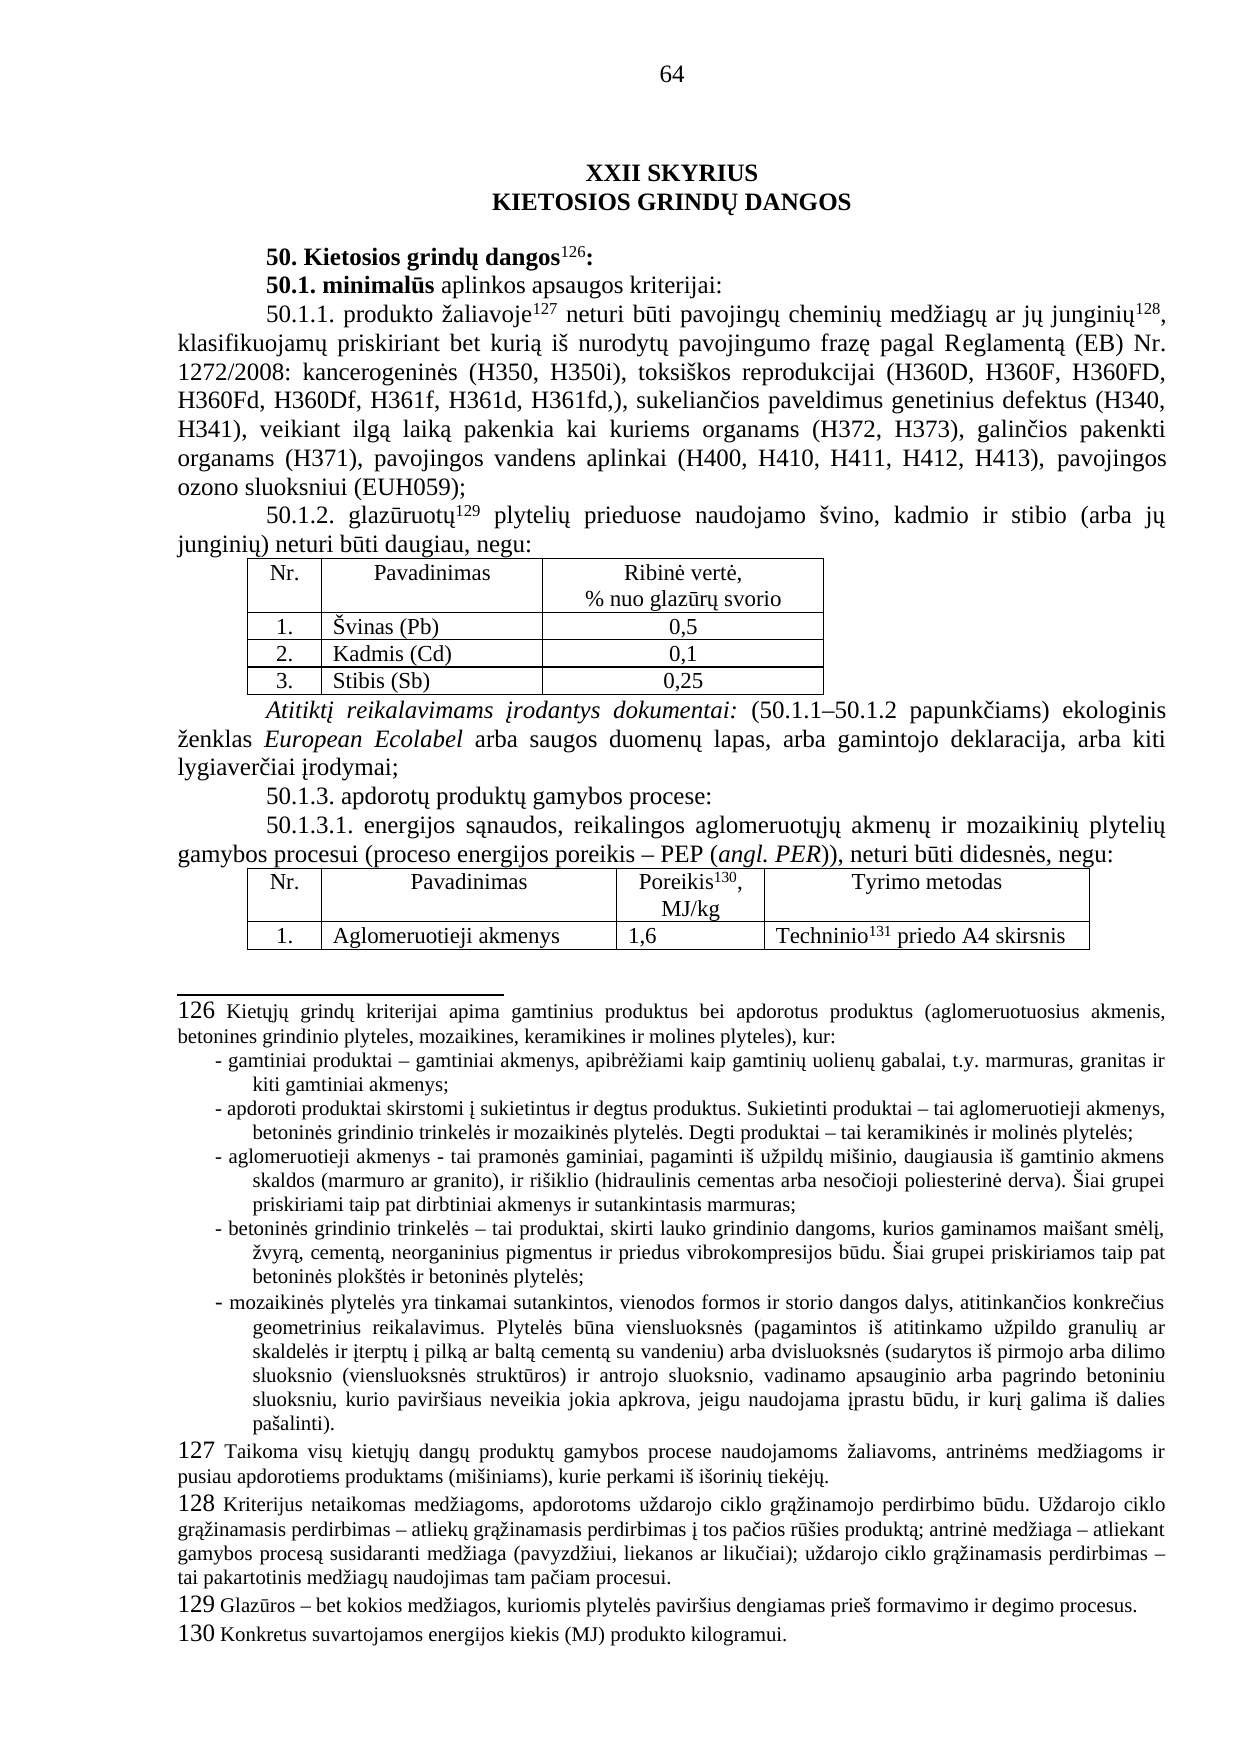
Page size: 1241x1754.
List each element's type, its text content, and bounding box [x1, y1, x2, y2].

text - mozaikinės plytelės yra tinkamai sutankintos, vienodos formos ir storio dangos dalys, atitinkančios konkrečius geometrinius reikalavimus. Plytelės būna viensluoksnės (pagamintos iš atitinkamo užpildo granulių ar skaldelės ir įterptų į pilką ar baltą cementą su vandeniu) arba dvisluoksnės (sudarytos iš pirmojo arba dilimo sluoksnio (viensluoksnės struktūros) ir antrojo sluoksnio, vadinamo apsauginio arba pagrindo betoniniu sluoksniu, kurio paviršiaus neveikia jokia apkrova, jeigu naudojama įprastu būdu, ir kurį galima iš dalies pašalinti). [215, 1288, 1166, 1435]
text Kriterijus netaikomas medžiagoms, apdorotoms uždarojo ciklo grąžinamojo perdirbimo būdu. Uždarojo ciklo grąžinamasis perdirbimas – atliekų grąžinamasis perdirbimas į tos pačios rūšies produktą; antrinė medžiaga – atliekant gamybos procesą susidaranti medžiaga (pavyzdžiui, liekanos ar likučiai); uždarojo ciklo grąžinamasis perdirbimas – tai pakartotinis medžiagų naudojimas tam pačiam procesui. [177, 1488, 1166, 1589]
table_cell Kadmis (Cd) [322, 640, 542, 666]
table_header Poreikis, MJ/kg [617, 869, 764, 921]
table_cell 1,6 [617, 922, 764, 948]
text - gamtiniai produktai – gamtiniai akmenys, apibrėžiami kaip gamtinių uolienų gabalai, t.y. marmuras, granitas ir kiti gamtiniai akmenys; [215, 1048, 1166, 1096]
text 50.1.3.1. energijos sąnaudos, reikalingos aglomeruotųjų akmenų ir mozaikinių plytelių gamybos procesui (proceso energijos poreikis – PEP (angl. PER)), neturi būti didesnės, negu: [177, 810, 1166, 867]
table_cell 1. [248, 613, 321, 639]
table_header Nr. [248, 559, 321, 612]
table_cell 3. [248, 668, 321, 694]
text 50.1.3. apdorotų produktų gamybos procese: [177, 781, 1166, 810]
table_cell Švinas (Pb) [322, 613, 542, 639]
table_header Nr. [248, 869, 321, 921]
table_header Pavadinimas [322, 559, 542, 612]
text 50.1.2. glazūruotų plytelių prieduose naudojamo švino, kadmio ir stibio (arba jų junginių) neturi būti daugiau, negu: [177, 500, 1166, 558]
text - aglomeruotieji akmenys - tai pramonės gaminiai, pagaminti iš užpildų mišinio, daugiausia iš gamtinio akmens skaldos (marmuro ar granito), ir rišiklio (hidraulinis cementas arba nesočioji poliesterinė derva). Šiai grupei priskiriami taip pat dirbtiniai akmenys ir sutankintasis marmuras; [215, 1144, 1166, 1216]
table_cell 0,1 [543, 640, 823, 666]
table_header Pavadinimas [322, 869, 616, 921]
text - betoninės grindinio trinkelės – tai produktai, skirti lauko grindinio dangoms, kurios gaminamos maišant smėlį, žvyrą, cementą, neorganinius pigmentus ir priedus vibrokompresijos būdu. Šiai grupei priskiriamos taip pat betoninės plokštės ir betoninės plytelės; [215, 1216, 1166, 1288]
text 50.1.1. produkto žaliavoje neturi būti pavojingų cheminių medžiagų ar jų junginių, klasifikuojamų priskiriant bet kurią iš nurodytų pavojingumo frazę pagal Reglamentą (EB) Nr. 1272/2008: kancerogeninės (H350, H350i), toksiškos reprodukcijai (H360D, H360F, H360FD, H360Fd, H360Df, H361f, H361d, H361fd,), sukeliančios paveldimus genetinius defektus (H340, H341), veikiant ilgą laiką pakenkia kai kuriems organams (H372, H373), galinčios pakenkti organams (H371), pavojingos vandens aplinkai (H400, H410, H411, H412, H413), pavojingos ozono sluoksniui (EUH059); [177, 299, 1166, 500]
table_cell 0,25 [543, 668, 823, 694]
text Glazūros – bet kokios medžiagos, kuriomis plytelės paviršius dengiamas prieš formavimo ir degimo procesus. [177, 1589, 1166, 1618]
table_cell 1. [248, 922, 321, 948]
table_cell 0,5 [543, 613, 823, 639]
text KIETOSIOS GRINDŲ DANGOS [177, 187, 1166, 215]
text - apdoroti produktai skirstomi į sukietintus ir degtus produktus. Sukietinti produktai – tai aglomeruotieji akmenys, betoninės grindinio trinkelės ir mozaikinės plytelės. Degti produktai – tai keramikinės ir molinės plytelės; [215, 1096, 1166, 1144]
table_cell Aglomeruotieji akmenys [322, 922, 616, 948]
text Kietųjų grindų kriterijai apima gamtinius produktus bei apdorotus produktus (aglomeruotuosius akmenis, betonines grindinio plyteles, mozaikines, keramikines ir molines plyteles), kur: [177, 995, 1166, 1048]
table_cell Techninio priedo A4 skirsnis [765, 922, 1089, 948]
table_header Tyrimo metodas [765, 869, 1089, 921]
table_cell 2. [248, 640, 321, 666]
text 50. Kietosios grindų dangos: [177, 242, 1166, 270]
text 50.1. minimalūs aplinkos apsaugos kriterijai: [177, 270, 1166, 299]
text XXII SKYRIUS [177, 158, 1166, 187]
table_header Ribinė vertė, % nuo glazūrų svorio [543, 559, 823, 612]
text Taikoma visų kietųjų dangų produktų gamybos procese naudojamoms žaliavoms, antrinėms medžiagoms ir pusiau apdorotiems produktams (mišiniams), kurie perkami iš išorinių tiekėjų. [177, 1435, 1166, 1488]
table_cell Stibis (Sb) [322, 668, 542, 694]
text Atitiktį reikalavimams įrodantys dokumentai: (50.1.1–50.1.2 papunkčiams) ekologinis ženklas European Ecolabel arba saugos duomenų lapas, arba gamintojo deklaracija, arba kiti lygiaverčiai įrodymai; [177, 695, 1166, 781]
